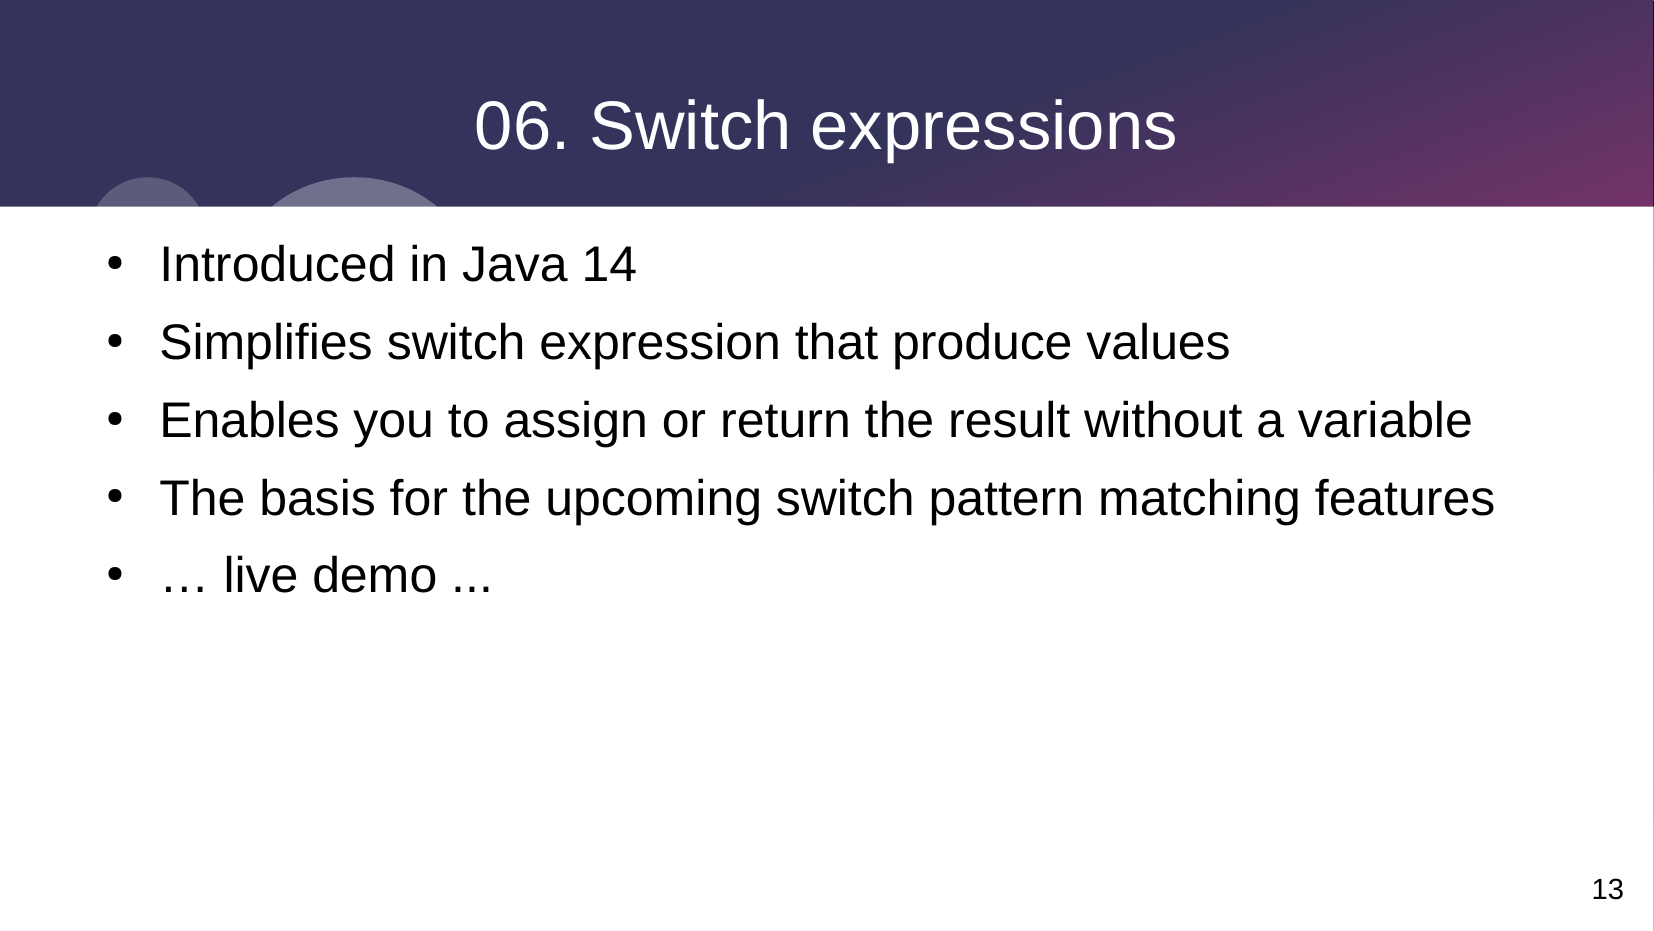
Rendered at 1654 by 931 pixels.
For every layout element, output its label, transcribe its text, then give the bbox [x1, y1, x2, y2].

list Introduced in Java 14 Simplifies switch expression that produce values Enables you to assign or return the result without a variable The basis for the upcoming switch pattern matching features … live demo ... [88, 236, 1565, 827]
title 06. Switch expressions [88, 44, 1565, 207]
